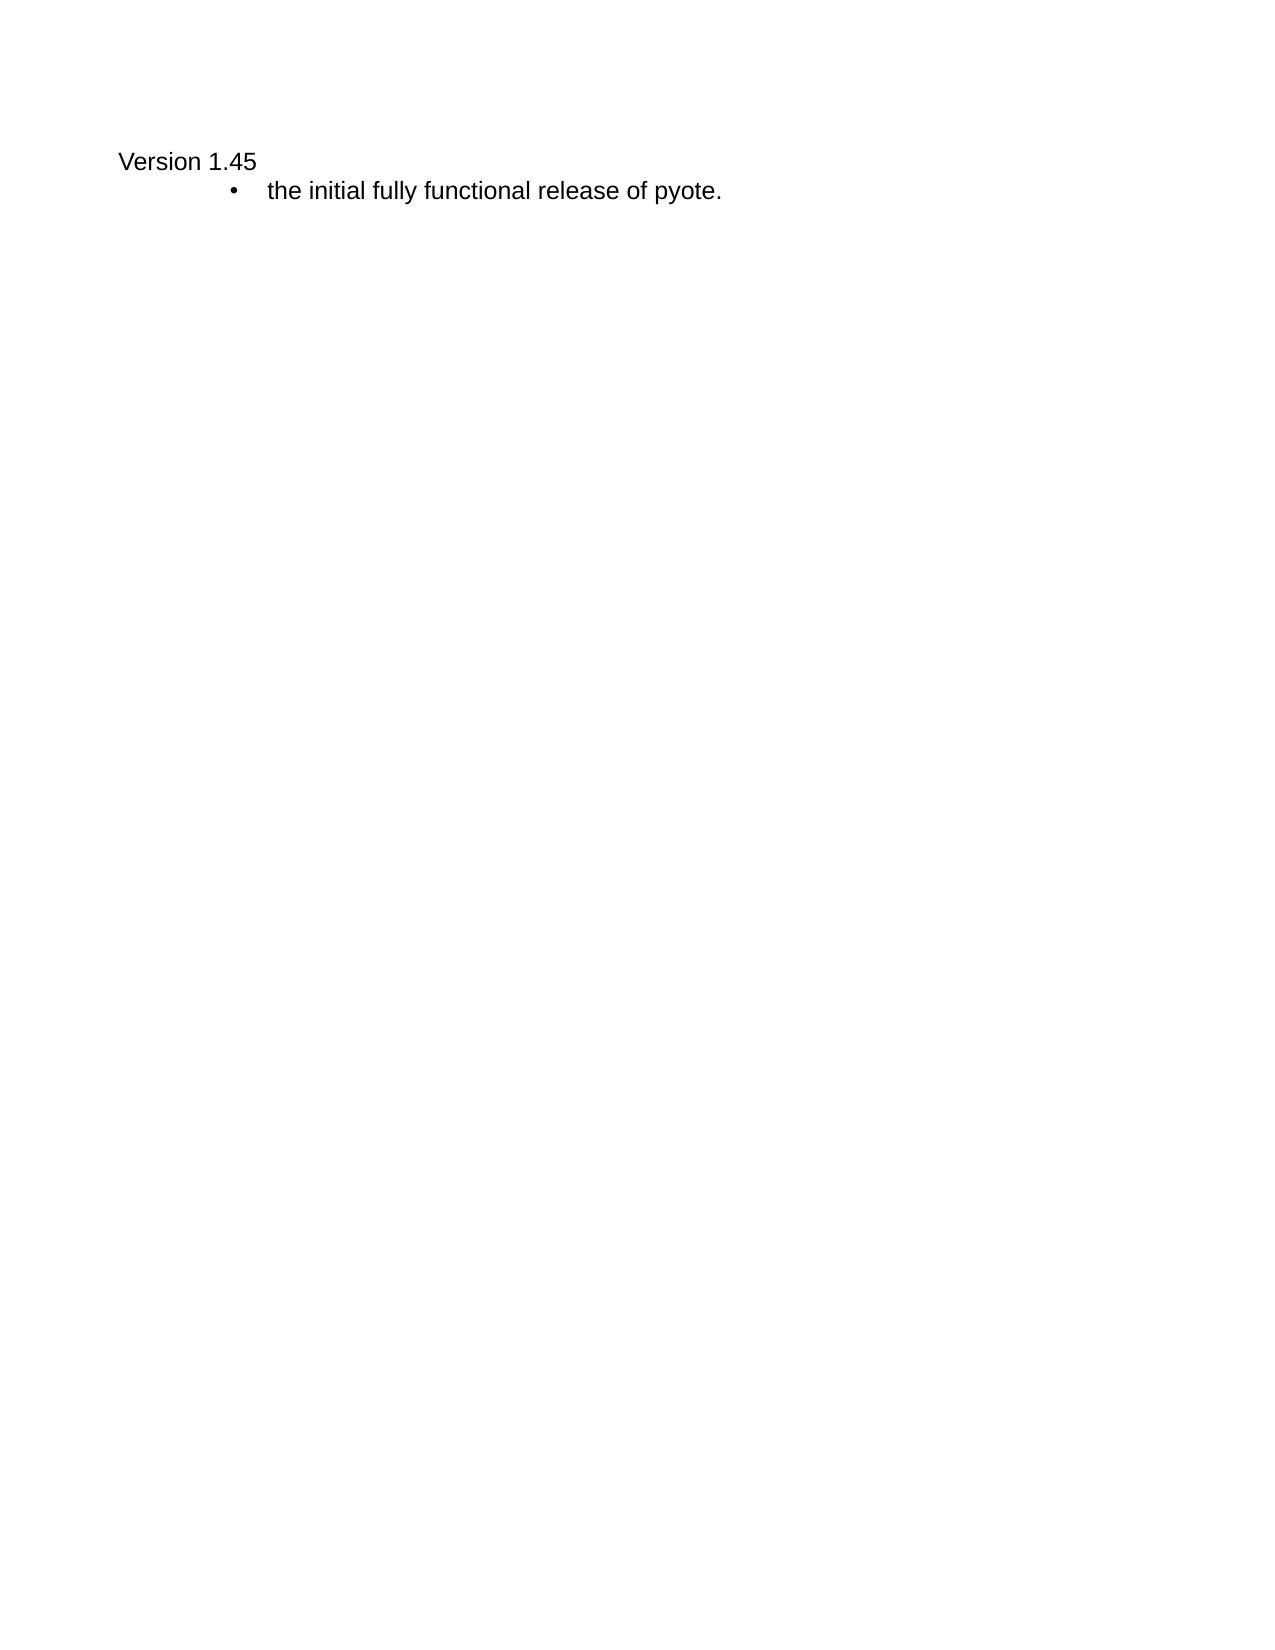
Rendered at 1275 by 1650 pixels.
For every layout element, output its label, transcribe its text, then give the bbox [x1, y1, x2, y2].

list the initial fully functional release of pyote. [229, 176, 1157, 204]
text Version 1.45 [118, 147, 1157, 176]
